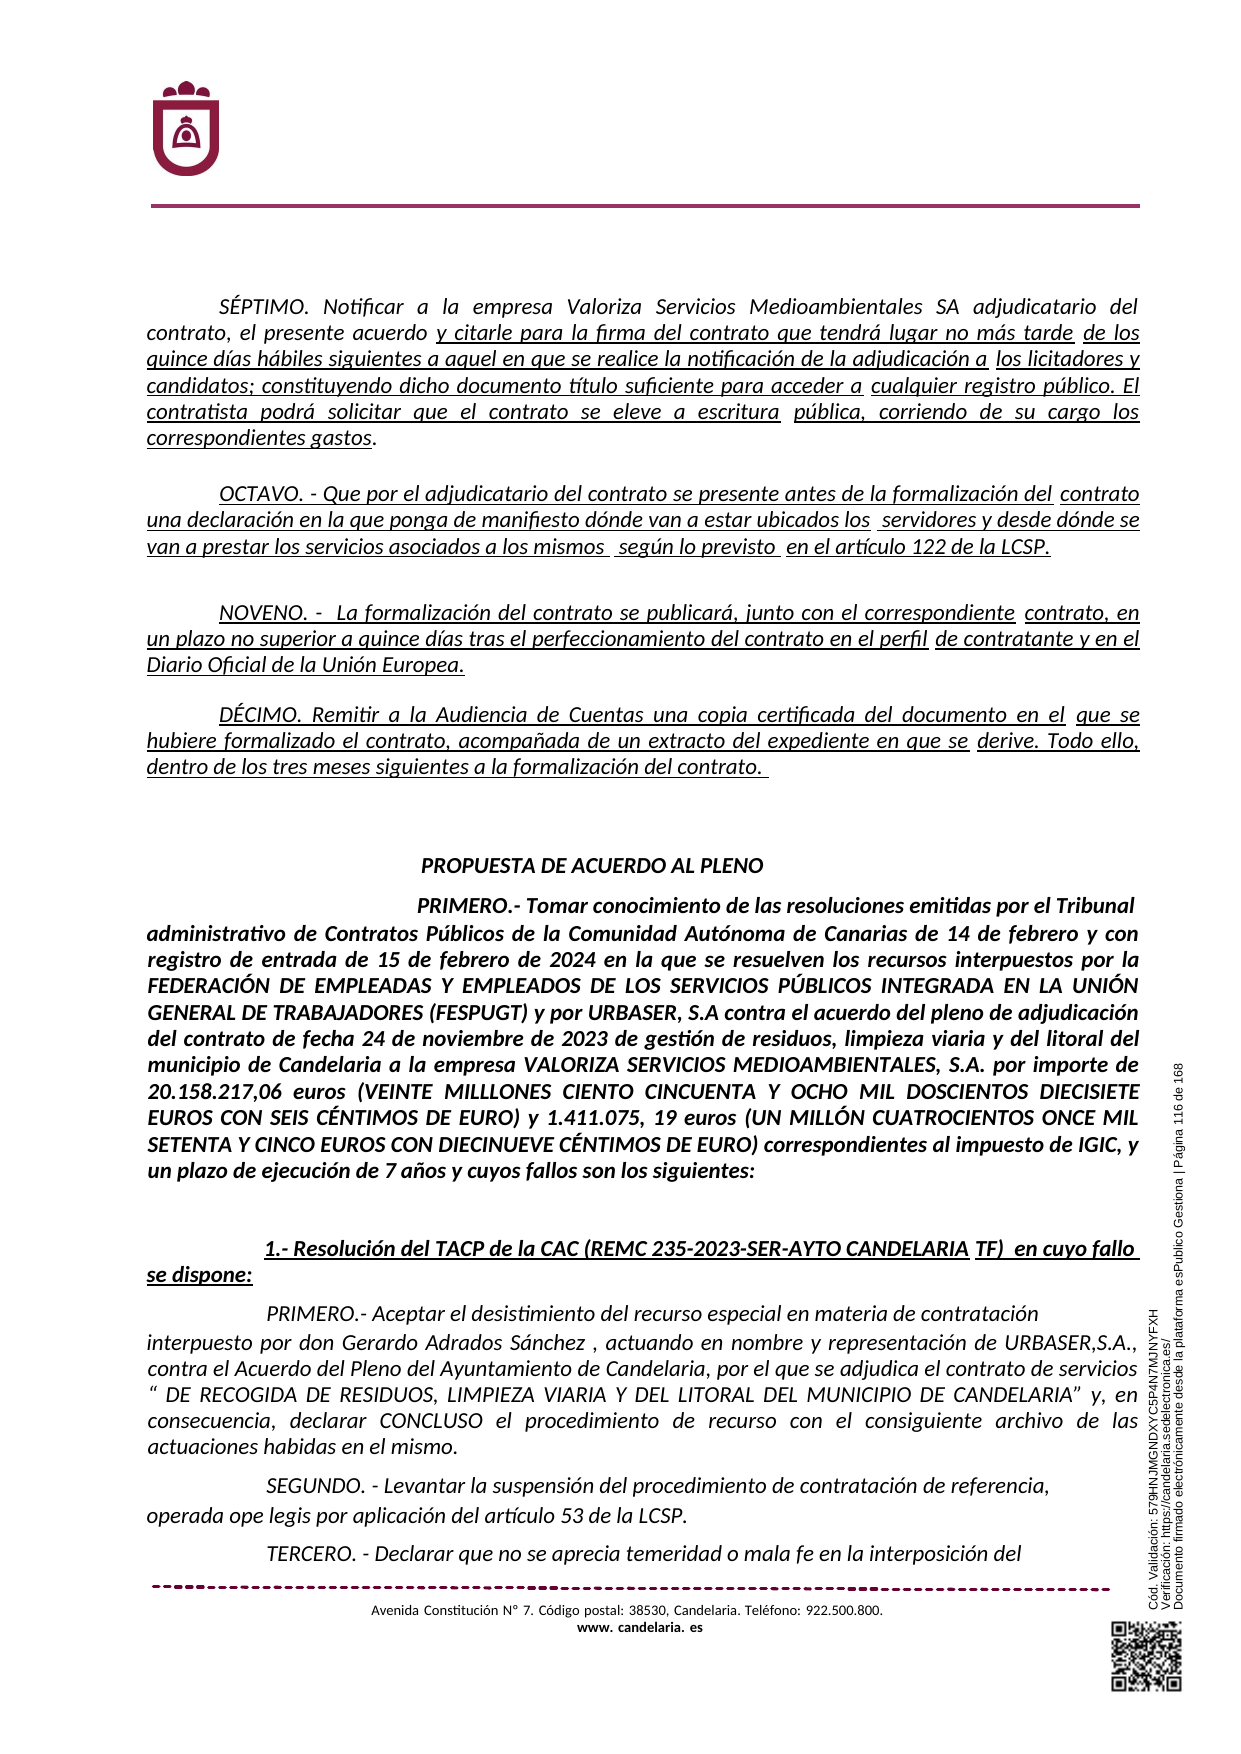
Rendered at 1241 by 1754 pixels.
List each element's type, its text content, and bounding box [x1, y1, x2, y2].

text OCTAVO. - Que por el adjudicatario del contrato se presente antes de la formalización del contrato una declaración en la que ponga de manifiesto dónde van a estar ubicados los servidores y desde dónde se van a prestar los servicios asociados a los mismos según lo previsto en el artículo 122 de la LCSP. [146, 481, 1142, 560]
text PRIMERO.- Tomar conocimiento de las resoluciones emitidas por el Tribunal [110, 891, 1142, 919]
text operada ope legis por aplicación del artículo 53 de la LCSP. [146, 1502, 1142, 1528]
text TERCERO. - Declarar que no se aprecia temeridad o mala fe en la interposición del [266, 1541, 1142, 1567]
text 1.- Resolución del TACP de la CAC (REMC 235-2023-SER-AYTO CANDELARIA TF) en cuyo fallo se dispone: [146, 1235, 1144, 1288]
text NOVENO. - La formalización del contrato se publicará, junto con el correspondiente contrato, en un plazo no superior a quince días tras el perfeccionamiento del contrato en el perfil de contratante y en el Diario Oficial de la Unión Europea. [146, 600, 1142, 679]
text PRIMERO.- Aceptar el desistimiento del recurso especial en materia de contratación [266, 1301, 1142, 1327]
text interpuesto por don Gerardo Adrados Sánchez , actuando en nombre y representación de URBASER,S.A., contra el Acuerdo del Pleno del Ayuntamiento de Candelaria, por el que se adjudica el contrato de servicios “ DE RECOGIDA DE RESIDUOS, LIMPIEZA VIARIA Y DEL LITORAL DEL MUNICIPIO DE CANDELARIA” y, en consecuencia, declarar CONCLUSO el procedimiento de recurso con el consiguiente archivo de las actuaciones habidas en el mismo. [146, 1330, 1142, 1461]
text administrativo de Contratos Públicos de la Comunidad Autónoma de Canarias de 14 de febrero y con registro de entrada de 15 de febrero de 2024 en la que se resuelven los recursos interpuestos por la FEDERACIÓN DE EMPLEADAS Y EMPLEADOS DE LOS SERVICIOS PÚBLICOS INTEGRADA EN LA UNIÓN GENERAL DE TRABAJADORES (FESPUGT) y por URBASER, S.A contra el acuerdo del pleno de adjudicación del contrato de fecha 24 de noviembre de 2023 de gestión de residuos, limpieza viaria y del litoral del municipio de Candelaria a la empresa VALORIZA SERVICIOS MEDIOAMBIENTALES, S.A. por importe de 20.158.217,06 euros (VEINTE MILLLONES CIENTO CINCUENTA Y OCHO MIL DOSCIENTOS DIECISIETE EUROS CON SEIS CÉNTIMOS DE EURO) y 1.411.075, 19 euros (UN MILLÓN CUATROCIENTOS ONCE MIL SETENTA Y CINCO EUROS CON DIECINUEVE CÉNTIMOS DE EURO) correspondientes al impuesto de IGIC, y un plazo de ejecución de 7 años y cuyos fallos son los siguientes: [146, 921, 1143, 1184]
text PROPUESTA DE ACUERDO AL PLENO [369, 852, 1143, 879]
text DÉCIMO. Remitir a la Audiencia de Cuentas una copia certificada del documento en el que se hubiere formalizado el contrato, acompañada de un extracto del expediente en que se derive. Todo ello, dentro de los tres meses siguientes a la formalización del contrato. [146, 701, 1142, 780]
text SÉPTIMO. Notificar a la empresa Valoriza Servicios Medioambientales SA adjudicatario del contrato, el presente acuerdo y citarle para la firma del contrato que tendrá lugar no más tarde de los quince días hábiles siguientes a aquel en que se realice la notificación de la adjudicación a los licitadores y candidatos; constituyendo dicho documento título suficiente para acceder a cualquier registro público. El contratista podrá solicitar que el contrato se eleve a escritura pública, corriendo de su cargo los correspondientes gastos. [146, 293, 1142, 451]
text SEGUNDO. - Levantar la suspensión del procedimiento de contratación de referencia, [266, 1473, 1142, 1499]
